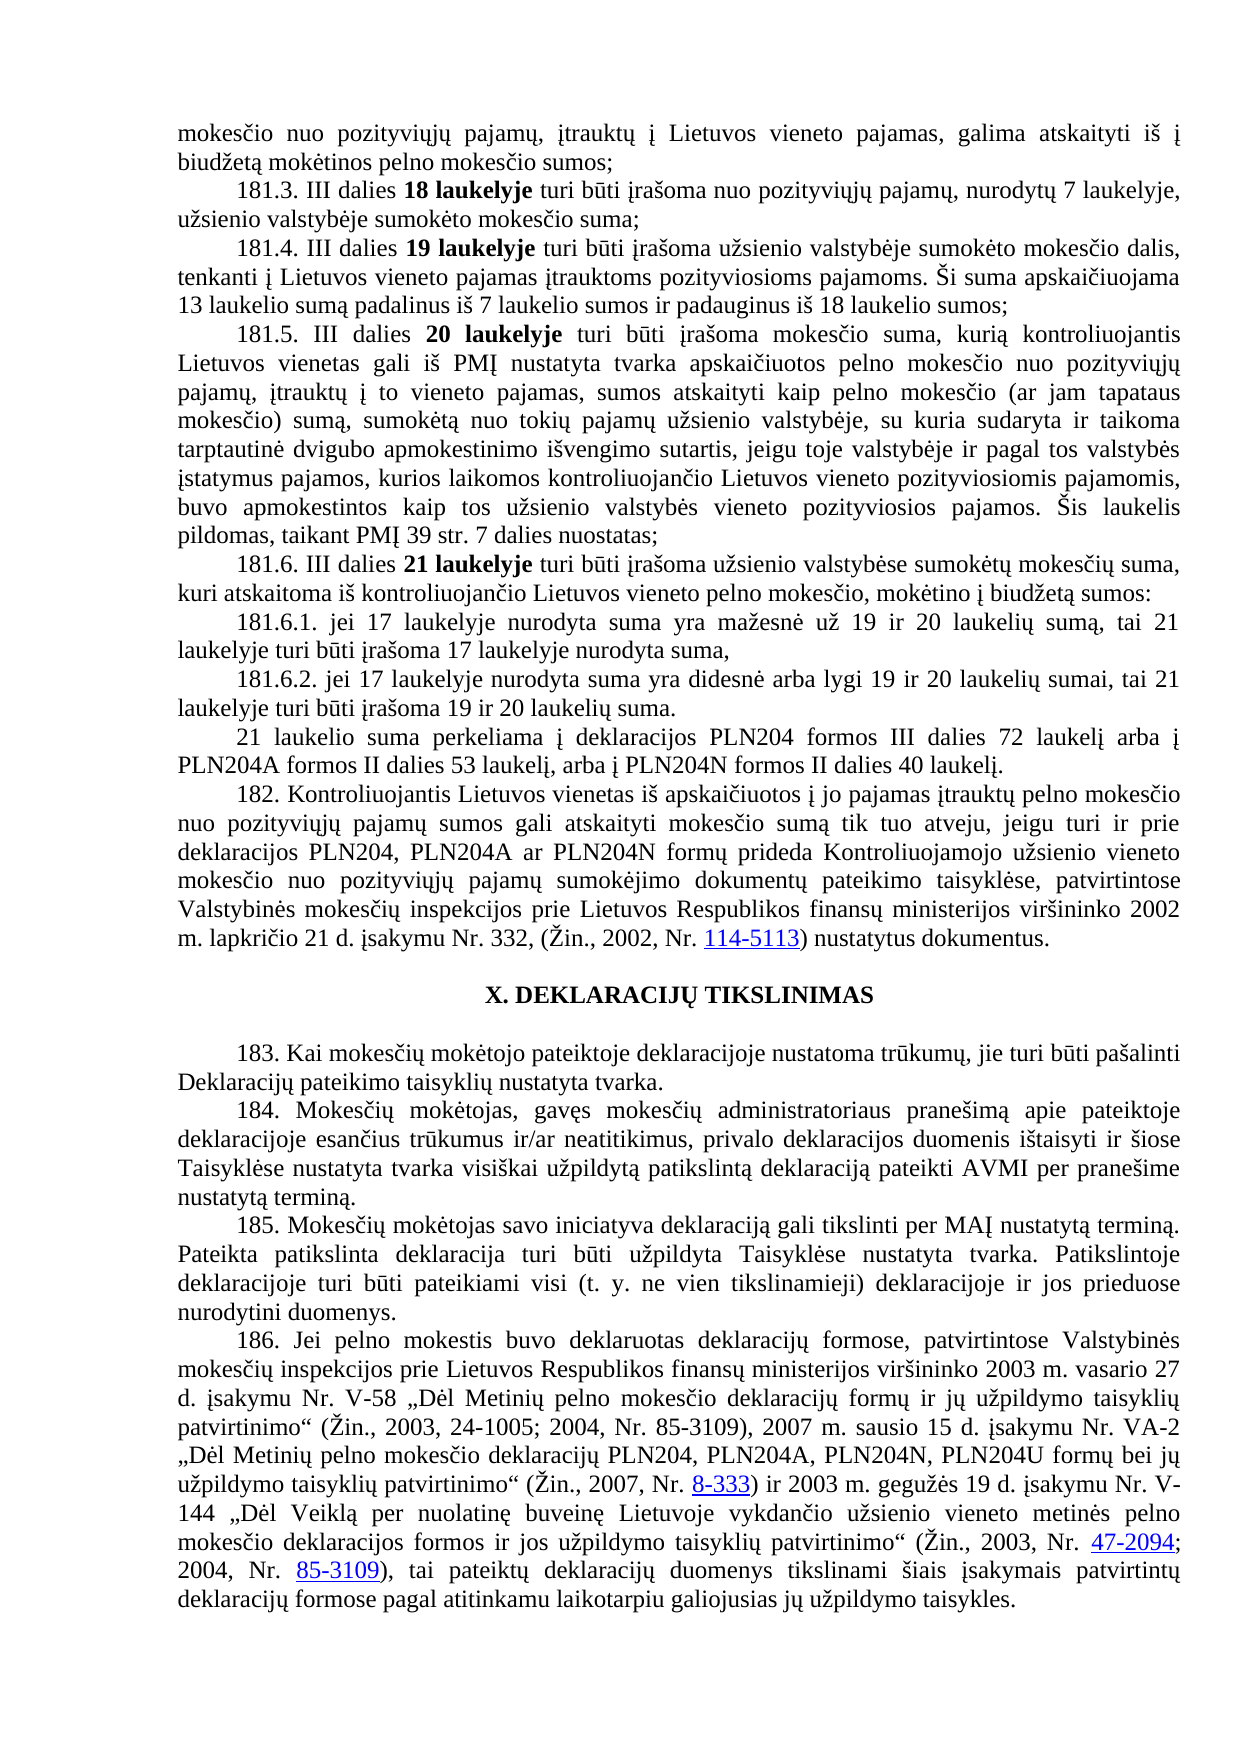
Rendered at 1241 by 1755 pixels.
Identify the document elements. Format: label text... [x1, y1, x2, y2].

text 181.3. III dalies 18 laukelyje turi būti įrašoma nuo pozityviųjų pajamų, nurodytų 7 laukelyje, užsienio valstybėje sumokėto mokesčio suma; [177, 176, 1181, 233]
text 183. Kai mokesčių mokėtojo pateiktoje deklaracijoje nustatoma trūkumų, jie turi būti pašalinti Deklaracijų pateikimo taisyklių nustatyta tvarka. [177, 1038, 1181, 1096]
text 181.6.1. jei 17 laukelyje nurodyta suma yra mažesnė už 19 ir 20 laukelių sumą, tai 21 laukelyje turi būti įrašoma 17 laukelyje nurodyta suma, [177, 607, 1181, 664]
text 21 laukelio suma perkeliama į deklaracijos PLN204 formos III dalies 72 laukelį arba į PLN204A formos II dalies 53 laukelį, arba į PLN204N formos II dalies 40 laukelį. [177, 722, 1181, 779]
text 185. Mokesčių mokėtojas savo iniciatyva deklaraciją gali tikslinti per MAĮ nustatytą terminą. Pateikta patikslinta deklaracija turi būti užpildyta Taisyklėse nustatyta tvarka. Patikslintoje deklaracijoje turi būti pateikiami visi (t. y. ne vien tikslinamieji) deklaracijoje ir jos prieduose nurodytini duomenys. [177, 1211, 1181, 1326]
text X. DEKLARACIJŲ TIKSLINIMAS [177, 981, 1181, 1009]
text 181.5. III dalies 20 laukelyje turi būti įrašoma mokesčio suma, kurią kontroliuojantis Lietuvos vienetas gali iš PMĮ nustatyta tvarka apskaičiuotos pelno mokesčio nuo pozityviųjų pajamų, įtrauktų į to vieneto pajamas, sumos atskaityti kaip pelno mokesčio (ar jam tapataus mokesčio) sumą, sumokėtą nuo tokių pajamų užsienio valstybėje, su kuria sudaryta ir taikoma tarptautinė dvigubo apmokestinimo išvengimo sutartis, jeigu toje valstybėje ir pagal tos valstybės įstatymus pajamos, kurios laikomos kontroliuojančio Lietuvos vieneto pozityviosiomis pajamomis, buvo apmokestintos kaip tos užsienio valstybės vieneto pozityviosios pajamos. Šis laukelis pildomas, taikant PMĮ 39 str. 7 dalies nuostatas; [177, 319, 1181, 549]
text mokesčio nuo pozityviųjų pajamų, įtrauktų į Lietuvos vieneto pajamas, galima atskaityti iš į biudžetą mokėtinos pelno mokesčio sumos; [177, 118, 1181, 176]
text 182. Kontroliuojantis Lietuvos vienetas iš apskaičiuotos į jo pajamas įtrauktų pelno mokesčio nuo pozityviųjų pajamų sumos gali atskaityti mokesčio sumą tik tuo atveju, jeigu turi ir prie deklaracijos PLN204, PLN204A ar PLN204N formų prideda Kontroliuojamojo užsienio vieneto mokesčio nuo pozityviųjų pajamų sumokėjimo dokumentų pateikimo taisyklėse, patvirtintose Valstybinės mokesčių inspekcijos prie Lietuvos Respublikos finansų ministerijos viršininko 2002 m. lapkričio 21 d. įsakymu Nr. 332, (Žin., 2002, Nr. 114-5113) nustatytus dokumentus. [177, 779, 1181, 952]
text 181.6.2. jei 17 laukelyje nurodyta suma yra didesnė arba lygi 19 ir 20 laukelių sumai, tai 21 laukelyje turi būti įrašoma 19 ir 20 laukelių suma. [177, 664, 1181, 722]
text 181.4. III dalies 19 laukelyje turi būti įrašoma užsienio valstybėje sumokėto mokesčio dalis, tenkanti į Lietuvos vieneto pajamas įtrauktoms pozityviosioms pajamoms. Ši suma apskaičiuojama 13 laukelio sumą padalinus iš 7 laukelio sumos ir padauginus iš 18 laukelio sumos; [177, 233, 1181, 319]
text 181.6. III dalies 21 laukelyje turi būti įrašoma užsienio valstybėse sumokėtų mokesčių suma, kuri atskaitoma iš kontroliuojančio Lietuvos vieneto pelno mokesčio, mokėtino į biudžetą sumos: [177, 549, 1181, 607]
text 186. Jei pelno mokestis buvo deklaruotas deklaracijų formose, patvirtintose Valstybinės mokesčių inspekcijos prie Lietuvos Respublikos finansų ministerijos viršininko 2003 m. vasario 27 d. įsakymu Nr. V-58 „Dėl Metinių pelno mokesčio deklaracijų formų ir jų užpildymo taisyklių patvirtinimo“ (Žin., 2003, 24-1005; 2004, Nr. 85-3109), 2007 m. sausio 15 d. įsakymu Nr. VA-2 „Dėl Metinių pelno mokesčio deklaracijų PLN204, PLN204A, PLN204N, PLN204U formų bei jų užpildymo taisyklių patvirtinimo“ (Žin., 2007, Nr. 8-333) ir 2003 m. gegužės 19 d. įsakymu Nr. V-144 „Dėl Veiklą per nuolatinę buveinę Lietuvoje vykdančio užsienio vieneto metinės pelno mokesčio deklaracijos formos ir jos užpildymo taisyklių patvirtinimo“ (Žin., 2003, Nr. 47-2094; 2004, Nr. 85-3109), tai pateiktų deklaracijų duomenys tikslinami šiais įsakymais patvirtintų deklaracijų formose pagal atitinkamu laikotarpiu galiojusias jų užpildymo taisykles. [177, 1326, 1181, 1613]
text 184. Mokesčių mokėtojas, gavęs mokesčių administratoriaus pranešimą apie pateiktoje deklaracijoje esančius trūkumus ir/ar neatitikimus, privalo deklaracijos duomenis ištaisyti ir šiose Taisyklėse nustatyta tvarka visiškai užpildytą patikslintą deklaraciją pateikti AVMI per pranešime nustatytą terminą. [177, 1096, 1181, 1211]
